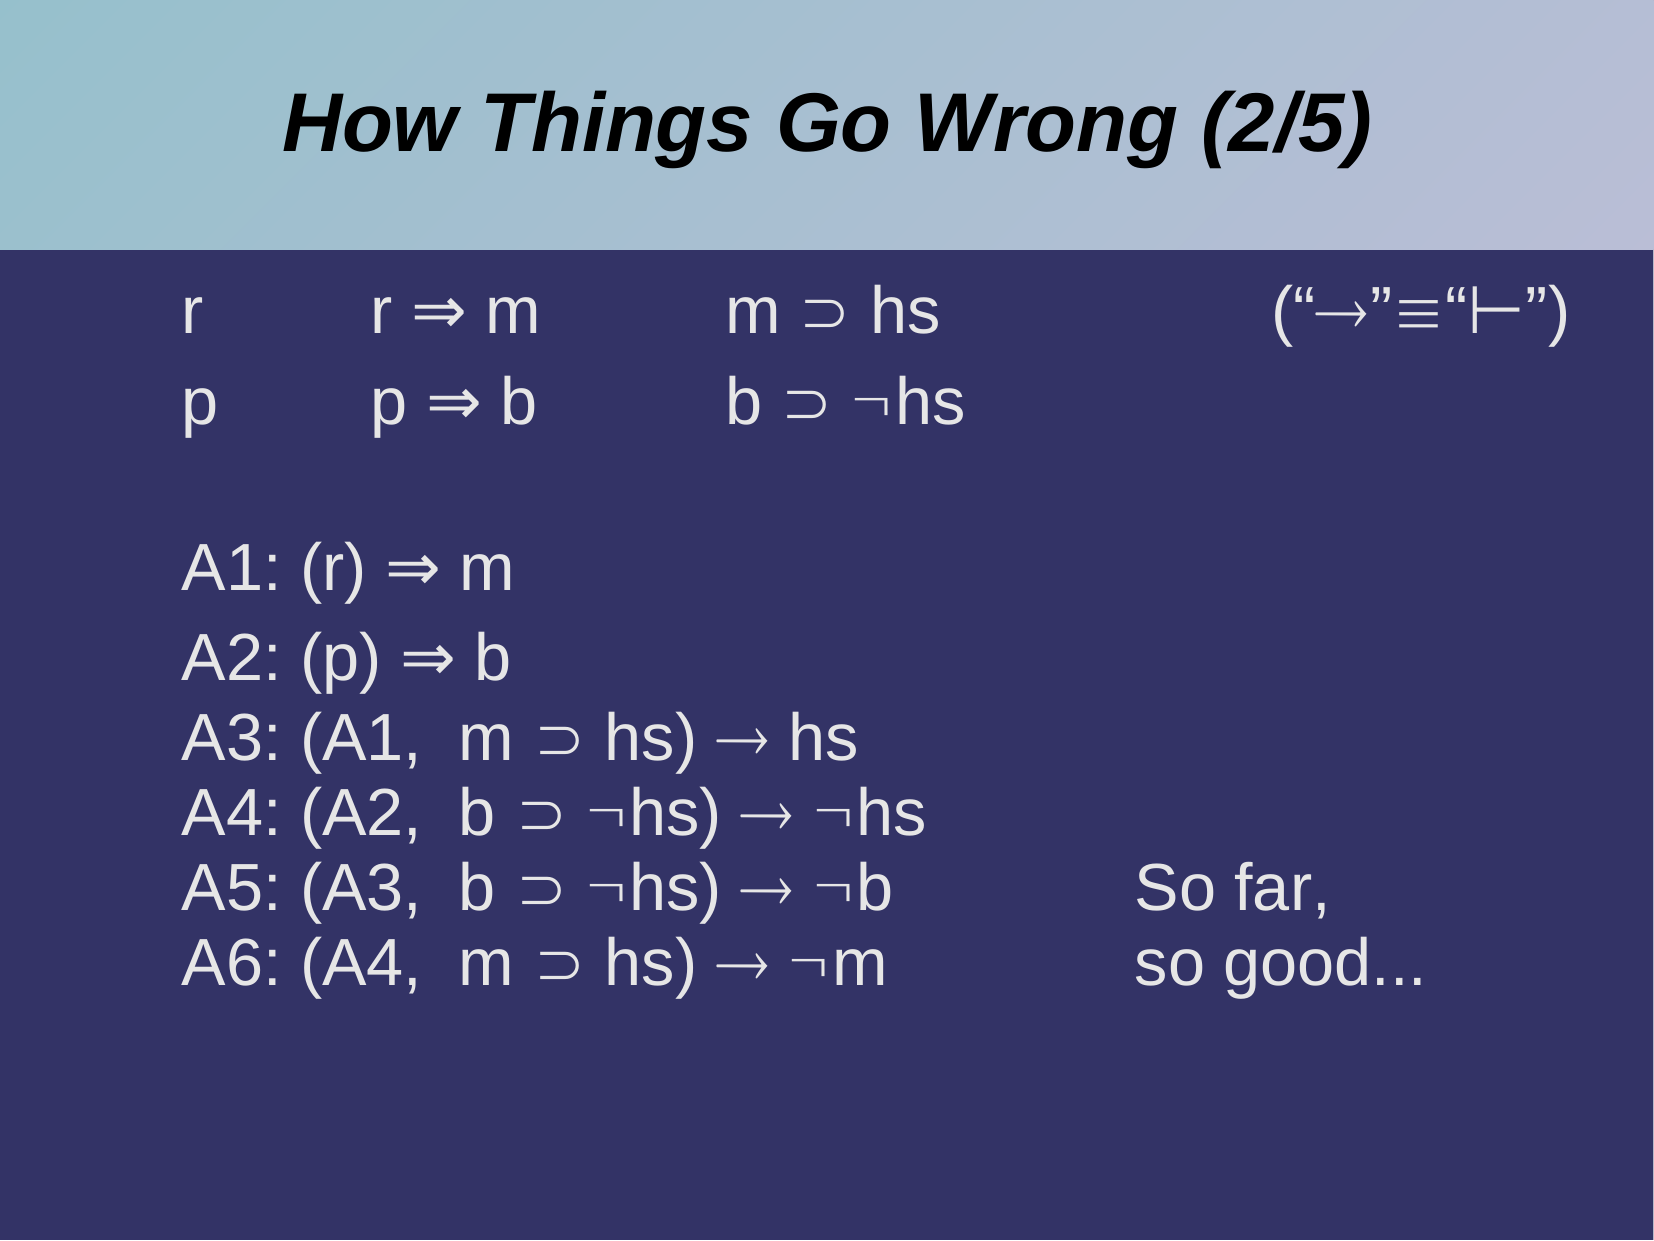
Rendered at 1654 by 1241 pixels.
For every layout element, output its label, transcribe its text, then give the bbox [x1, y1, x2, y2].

title How Things Go Wrong (2/5) [121, 19, 1534, 227]
list r r ⇒ m m ⊃ hs (“”≡“⊢”) p p ⇒ b b ⊃ ¬hs A1: (r) ⇒ m A2: (p) ⇒ b A3: (A1, m ⊃ hs)  hs A4: (A2, b ⊃ ¬hs)  ¬hs A5: (A3, b ⊃ ¬hs)  ¬b So far, A6: (A4, m ⊃ hs)  ¬m so good... [169, 262, 1603, 1228]
